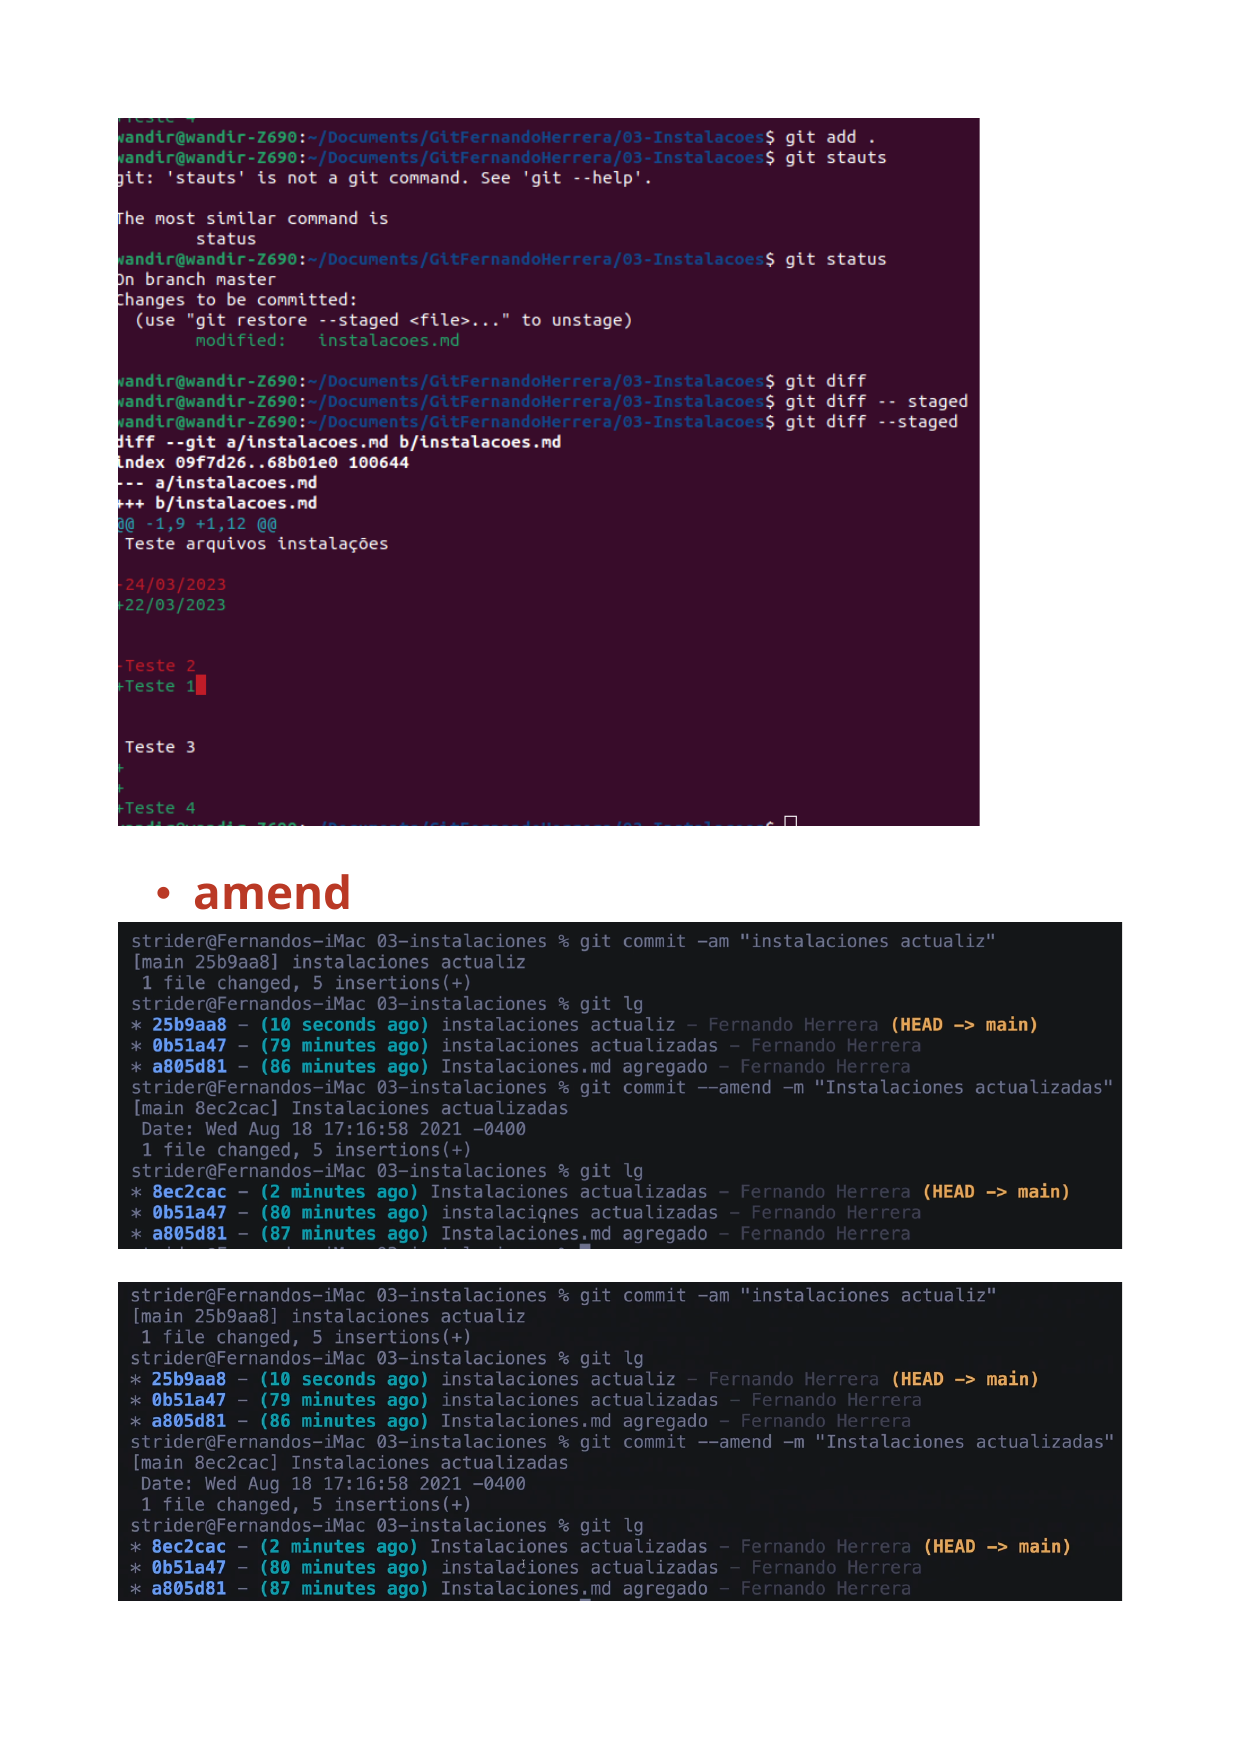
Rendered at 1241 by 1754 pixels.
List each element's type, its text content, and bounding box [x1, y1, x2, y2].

picture [118, 1282, 1123, 1601]
picture [118, 118, 980, 826]
picture [118, 922, 1123, 1249]
list amend [156, 860, 1122, 922]
